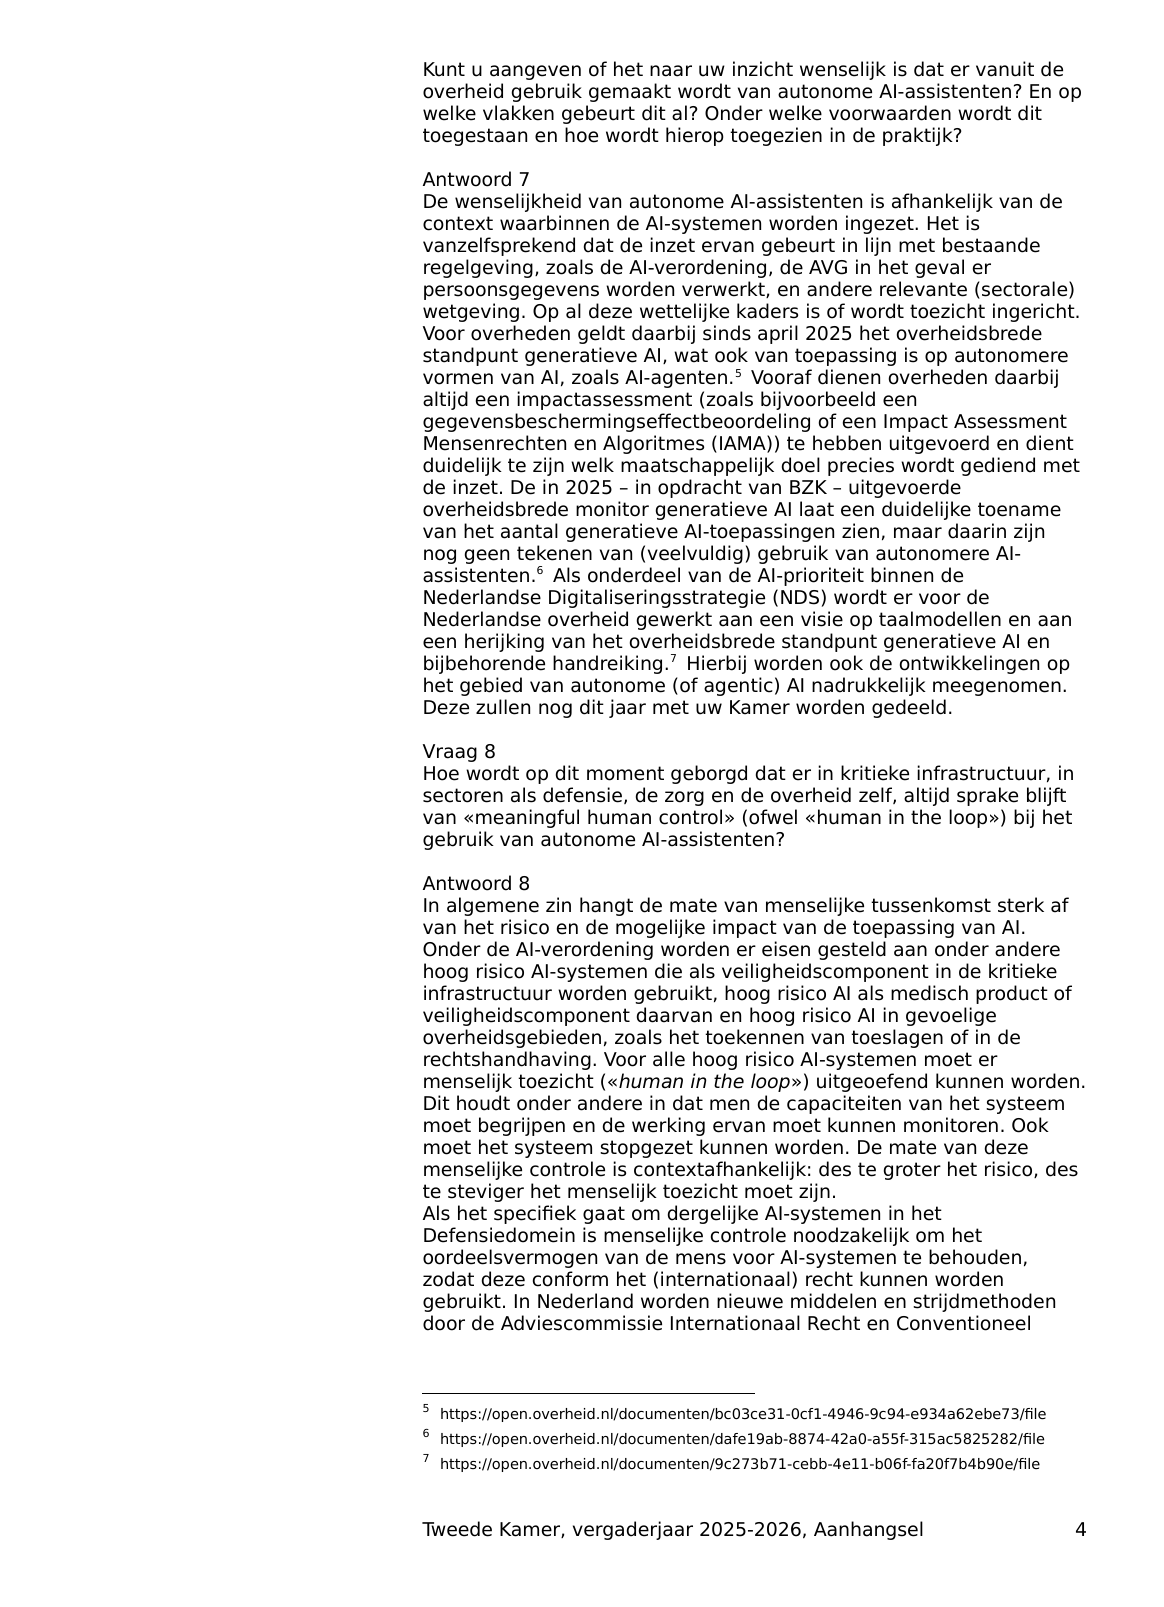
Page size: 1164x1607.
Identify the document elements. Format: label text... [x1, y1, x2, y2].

text Kunt u aangeven of het naar uw inzicht wenselijk is dat er vanuit de overheid gebruik gemaakt wordt van autonome AI-assistenten? En op welke vlakken gebeurt dit al? Onder welke voorwaarden wordt dit toegestaan en hoe wordt hierop toegezien in de praktijk? [422, 59, 1087, 147]
text In algemene zin hangt de mate van menselijke tussenkomst sterk af van het risico en de mogelijke impact van de toepassing van AI. Onder de AI-verordening worden er eisen gesteld aan onder andere hoog risico AI-systemen die als veiligheidscomponent in de kritieke infrastructuur worden gebruikt, hoog risico AI als medisch product of veiligheidscomponent daarvan en hoog risico AI in gevoelige overheidsgebieden, zoals het toekennen van toeslagen of in de rechtshandhaving. Voor alle hoog risico AI-systemen moet er menselijk toezicht («human in the loop») uitgeoefend kunnen worden. Dit houdt onder andere in dat men de capaciteiten van het systeem moet begrijpen en de werking ervan moet kunnen monitoren. Ook moet het systeem stopgezet kunnen worden. De mate van deze menselijke controle is contextafhankelijk: des te groter het risico, des te steviger het menselijk toezicht moet zijn. [422, 895, 1087, 1203]
text Als het specifiek gaat om dergelijke AI-systemen in het Defensiedomein is menselijke controle noodzakelijk om het oordeelsvermogen van de mens voor AI-systemen te behouden, zodat deze conform het (internationaal) recht kunnen worden gebruikt. In Nederland worden nieuwe middelen en strijdmethoden door de Adviescommissie Internationaal Recht en Conventioneel [422, 1203, 1087, 1334]
text https://open.overheid.nl/documenten/9c273b71-cebb-4e11-b06f-fa20f7b4b90e/file [422, 1452, 1087, 1474]
text Hoe wordt op dit moment geborgd dat er in kritieke infrastructuur, in sectoren als defensie, de zorg en de overheid zelf, altijd sprake blijft van «meaningful human control» (ofwel «human in the loop») bij het gebruik van autonome AI-assistenten? [422, 763, 1087, 851]
text https://open.overheid.nl/documenten/bc03ce31-0cf1-4946-9c94-e934a62ebe73/file [422, 1402, 1087, 1424]
text Vraag 8 [422, 741, 1087, 763]
text https://open.overheid.nl/documenten/dafe19ab-8874-42a0-a55f-315ac5825282/file [422, 1427, 1087, 1449]
text Antwoord 8 [422, 873, 1087, 895]
text Antwoord 7 [422, 169, 1087, 191]
text De wenselijkheid van autonome AI-assistenten is afhankelijk van de context waarbinnen de AI-systemen worden ingezet. Het is vanzelfsprekend dat de inzet ervan gebeurt in lijn met bestaande regelgeving, zoals de AI-verordening, de AVG in het geval er persoonsgegevens worden verwerkt, en andere relevante (sectorale) wetgeving. Op al deze wettelijke kaders is of wordt toezicht ingericht. Voor overheden geldt daarbij sinds april 2025 het overheidsbrede standpunt generatieve AI, wat ook van toepassing is op autonomere vormen van AI, zoals AI-agenten. Vooraf dienen overheden daarbij altijd een impactassessment (zoals bijvoorbeeld een gegevensbeschermingseffectbeoordeling of een Impact Assessment Mensenrechten en Algoritmes (IAMA)) te hebben uitgevoerd en dient duidelijk te zijn welk maatschappelijk doel precies wordt gediend met de inzet. De in 2025 – in opdracht van BZK – uitgevoerde overheidsbrede monitor generatieve AI laat een duidelijke toename van het aantal generatieve AI-toepassingen zien, maar daarin zijn nog geen tekenen van (veelvuldig) gebruik van autonomere AI-assistenten. Als onderdeel van de AI-prioriteit binnen de Nederlandse Digitaliseringsstrategie (NDS) wordt er voor de Nederlandse overheid gewerkt aan een visie op taalmodellen en aan een herijking van het overheidsbrede standpunt generatieve AI en bijbehorende handreiking. Hierbij worden ook de ontwikkelingen op het gebied van autonome (of agentic) AI nadrukkelijk meegenomen. Deze zullen nog dit jaar met uw Kamer worden gedeeld. [422, 191, 1087, 719]
